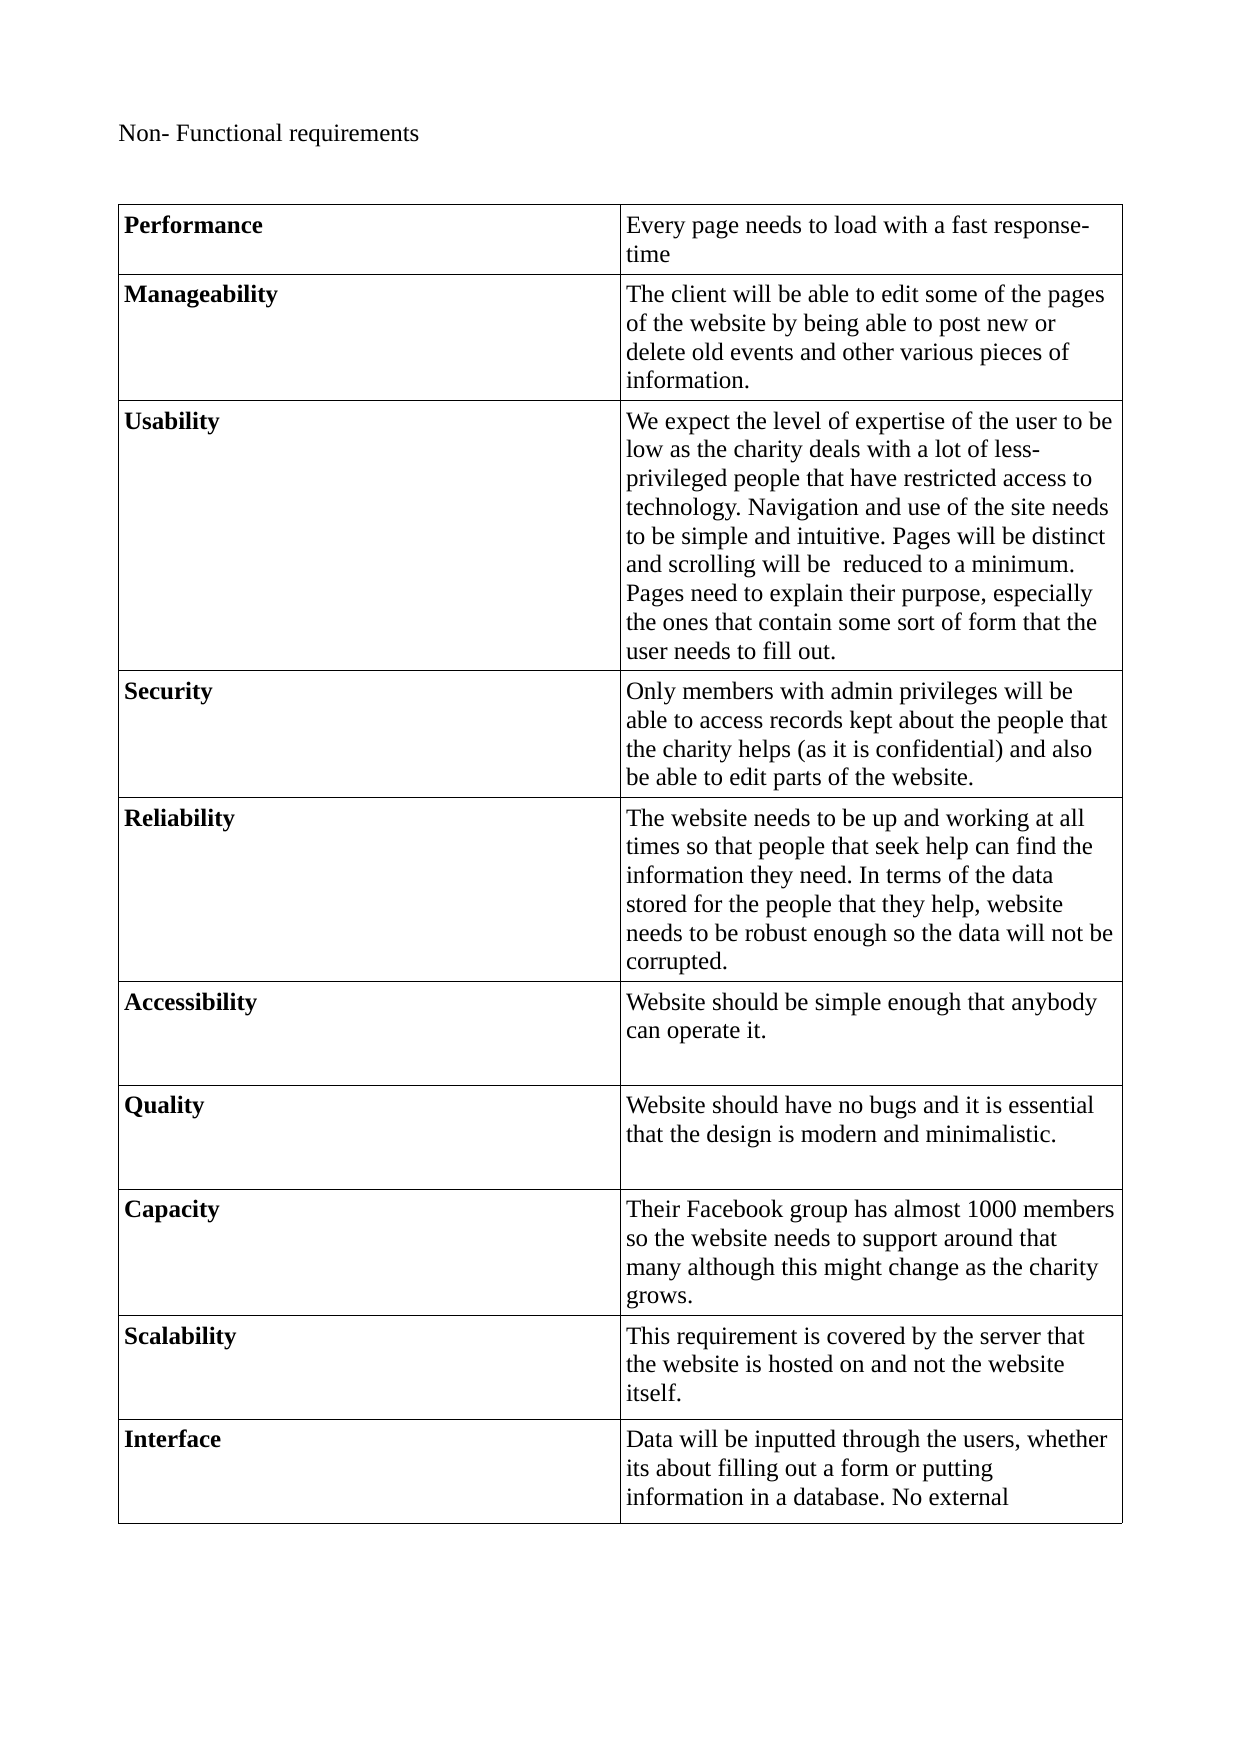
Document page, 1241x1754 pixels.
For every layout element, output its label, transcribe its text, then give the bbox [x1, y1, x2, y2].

table_header Every page needs to load with a fast response-time [621, 205, 1122, 273]
table_cell Usability [119, 401, 620, 670]
table_cell Data will be inputted through the users, whether its about filling out a form or putting information in a database. No external [621, 1420, 1122, 1522]
table_cell Quality [119, 1086, 620, 1188]
table_cell Manageability [119, 275, 620, 400]
table_cell Reliability [119, 798, 620, 981]
table_cell We expect the level of expertise of the user to be low as the charity deals with a lot of less-privileged people that have restricted access to technology. Navigation and use of the site needs to be simple and intuitive. Pages will be distinct and scrolling will be reduced to a minimum. Pages need to explain their purpose, especially the ones that contain some sort of form that the user needs to fill out. [621, 401, 1122, 670]
table_cell Their Facebook group has almost 1000 members so the website needs to support around that many although this might change as the charity grows. [621, 1190, 1122, 1315]
table_cell Interface [119, 1420, 620, 1522]
table_cell Only members with admin privileges will be able to access records kept about the people that the charity helps (as it is confidential) and also be able to edit parts of the website. [621, 671, 1122, 797]
table_cell Website should have no bugs and it is essential that the design is modern and minimalistic. [621, 1086, 1122, 1188]
table_cell Security [119, 671, 620, 797]
table_header Performance [119, 205, 620, 273]
table_cell Accessibility [119, 982, 620, 1085]
table_cell The client will be able to edit some of the pages of the website by being able to post new or delete old events and other various pieces of information. [621, 275, 1122, 400]
text Non- Functional requirements [118, 118, 1122, 147]
table_cell Scalability [119, 1316, 620, 1419]
table_cell The website needs to be up and working at all times so that people that seek help can find the information they need. In terms of the data stored for the people that they help, website needs to be robust enough so the data will not be corrupted. [621, 798, 1122, 981]
table_cell This requirement is covered by the server that the website is hosted on and not the website itself. [621, 1316, 1122, 1419]
table_cell Capacity [119, 1190, 620, 1315]
table_cell Website should be simple enough that anybody can operate it. [621, 982, 1122, 1085]
